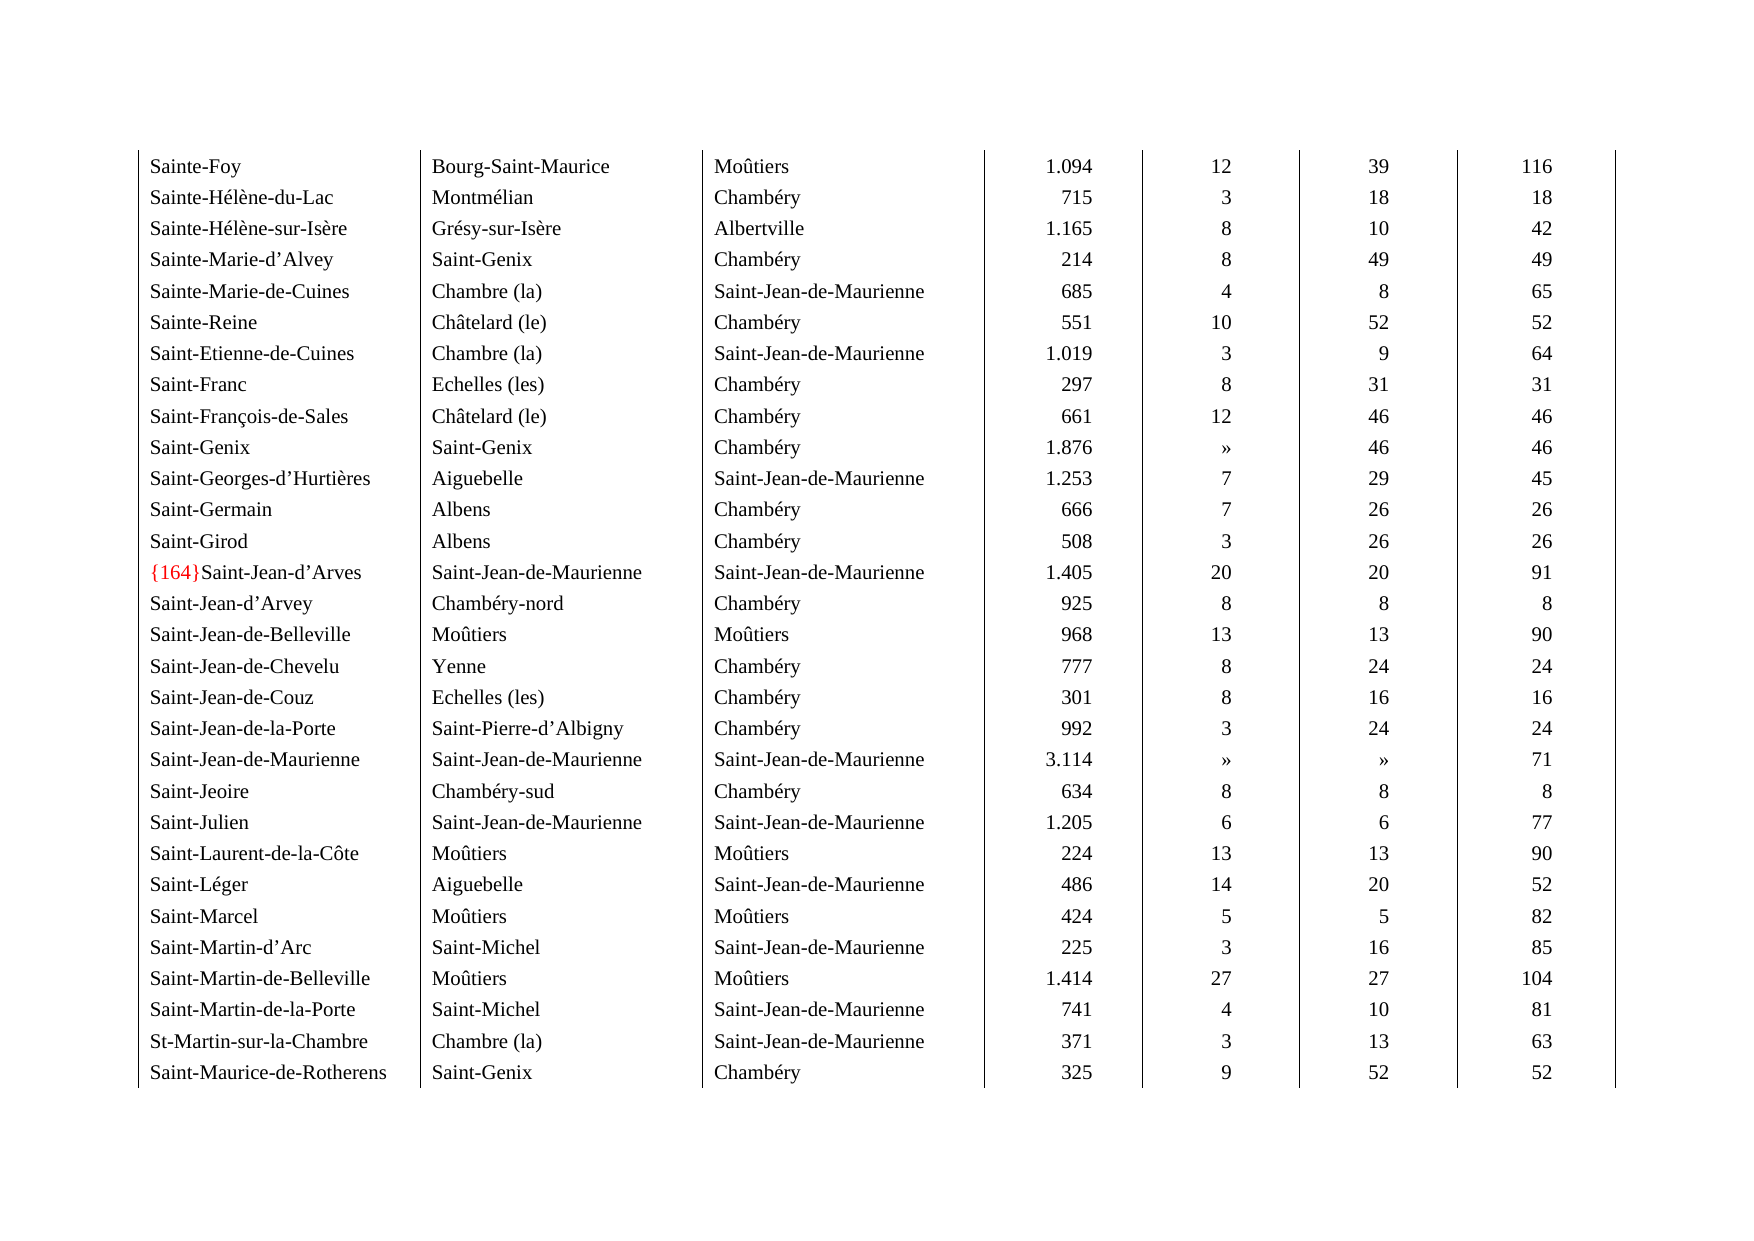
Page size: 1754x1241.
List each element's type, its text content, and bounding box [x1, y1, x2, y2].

table_cell Saint-Jean-de-Maurienne [421, 806, 702, 837]
table_cell » [1143, 431, 1299, 462]
table_cell 6 [1300, 806, 1457, 837]
table_cell 8 [1143, 775, 1299, 806]
table_cell 13 [1300, 838, 1457, 869]
table_cell 31 [1300, 369, 1457, 400]
table_cell 24 [1458, 650, 1615, 681]
table_cell Albens [421, 525, 702, 556]
table_cell 4 [1143, 994, 1299, 1025]
table_cell Saint-Julien [139, 806, 420, 837]
table_cell 49 [1300, 244, 1457, 275]
table_cell Chambéry [703, 369, 984, 400]
table_cell Saint-François-de-Sales [139, 400, 420, 431]
table_cell Chambéry [703, 713, 984, 744]
table_cell 24 [1458, 713, 1615, 744]
table_cell Saint-Jean-de-Maurienne [703, 994, 984, 1025]
table_cell Saint-Genix [139, 431, 420, 462]
table_cell 46 [1300, 431, 1457, 462]
table_cell 551 [985, 306, 1142, 337]
table_cell » [1143, 744, 1299, 775]
table_cell Chambre (la) [421, 1025, 702, 1056]
table_cell 1.253 [985, 463, 1142, 494]
table_cell 10 [1300, 994, 1457, 1025]
table_cell Yenne [421, 650, 702, 681]
table_cell Saint-Jeoire [139, 775, 420, 806]
table_cell 116 [1458, 150, 1615, 181]
table_cell 1.405 [985, 556, 1142, 587]
table_cell 52 [1458, 306, 1615, 337]
table_cell 3 [1143, 713, 1299, 744]
table_cell 424 [985, 900, 1142, 931]
table_cell Saint-Jean-de-Maurienne [139, 744, 420, 775]
table_cell 26 [1300, 494, 1457, 525]
table_cell 3 [1143, 931, 1299, 962]
table_cell 634 [985, 775, 1142, 806]
table_cell Sainte-Marie-de-Cuines [139, 275, 420, 306]
table_cell Moûtiers [703, 150, 984, 181]
table_cell 5 [1300, 900, 1457, 931]
table_cell Saint-Jean-de-Maurienne [703, 275, 984, 306]
table_cell 3.114 [985, 744, 1142, 775]
table_cell Sainte-Hélène-du-Lac [139, 181, 420, 212]
table_cell Châtelard (le) [421, 400, 702, 431]
table_cell Saint-Martin-de-Belleville [139, 963, 420, 994]
table_cell Saint-Jean-de-Couz [139, 681, 420, 712]
table_cell 685 [985, 275, 1142, 306]
table_cell 90 [1458, 619, 1615, 650]
table_cell Saint-Jean-de-Maurienne [421, 744, 702, 775]
table_cell 6 [1143, 806, 1299, 837]
table_cell 486 [985, 869, 1142, 900]
table_cell 7 [1143, 494, 1299, 525]
table_cell Chambéry [703, 775, 984, 806]
table_cell {164}Saint-Jean-d’Arves [139, 556, 420, 587]
table_cell 90 [1458, 838, 1615, 869]
table_cell 508 [985, 525, 1142, 556]
table_cell 8 [1143, 244, 1299, 275]
table_cell Saint-Jean-de-Maurienne [703, 1025, 984, 1056]
table_cell Chambéry [703, 306, 984, 337]
table_cell Saint-Marcel [139, 900, 420, 931]
table_cell 9 [1300, 338, 1457, 369]
table_cell 29 [1300, 463, 1457, 494]
table_cell 26 [1458, 525, 1615, 556]
table_cell 16 [1300, 931, 1457, 962]
table_cell Saint-Jean-de-Maurienne [703, 744, 984, 775]
table_cell 225 [985, 931, 1142, 962]
table_cell 65 [1458, 275, 1615, 306]
table_cell 1.019 [985, 338, 1142, 369]
table_cell Saint-Jean-d’Arvey [139, 588, 420, 619]
table_cell 12 [1143, 400, 1299, 431]
table_cell 10 [1300, 213, 1457, 244]
table_cell Chambéry [703, 181, 984, 212]
table_cell 925 [985, 588, 1142, 619]
table_cell 39 [1300, 150, 1457, 181]
table_cell Moûtiers [703, 619, 984, 650]
table_cell 301 [985, 681, 1142, 712]
table_cell Chambéry-sud [421, 775, 702, 806]
table_cell 31 [1458, 369, 1615, 400]
table_cell 13 [1300, 1025, 1457, 1056]
table_cell 20 [1143, 556, 1299, 587]
table_cell 16 [1458, 681, 1615, 712]
table_cell Saint-Maurice-de-Rotherens [139, 1056, 420, 1087]
table_cell 661 [985, 400, 1142, 431]
table_cell Sainte-Hélène-sur-Isère [139, 213, 420, 244]
table_cell 71 [1458, 744, 1615, 775]
table_cell 4 [1143, 275, 1299, 306]
table_cell Saint-Jean-de-Maurienne [703, 463, 984, 494]
table_cell Saint-Franc [139, 369, 420, 400]
table_cell Saint-Jean-de-Maurienne [703, 556, 984, 587]
table_cell 1.165 [985, 213, 1142, 244]
table_cell 1.876 [985, 431, 1142, 462]
table_cell Saint-Jean-de-Maurienne [703, 338, 984, 369]
table_cell 26 [1458, 494, 1615, 525]
table_cell Albertville [703, 213, 984, 244]
table_cell 91 [1458, 556, 1615, 587]
table_cell Grésy-sur-Isère [421, 213, 702, 244]
table_cell Sainte-Reine [139, 306, 420, 337]
table_cell Chambéry [703, 1056, 984, 1087]
table_cell 8 [1143, 588, 1299, 619]
table_cell Saint-Pierre-d’Albigny [421, 713, 702, 744]
table_cell 8 [1300, 275, 1457, 306]
table_cell 45 [1458, 463, 1615, 494]
table_cell Saint-Jean-de-Maurienne [703, 931, 984, 962]
table_cell 20 [1300, 869, 1457, 900]
table_cell Saint-Martin-de-la-Porte [139, 994, 420, 1025]
table_cell 12 [1143, 150, 1299, 181]
table_cell 46 [1458, 400, 1615, 431]
table_cell 3 [1143, 181, 1299, 212]
table_cell Sainte-Foy [139, 150, 420, 181]
table_cell 224 [985, 838, 1142, 869]
table_cell 13 [1300, 619, 1457, 650]
table_cell 715 [985, 181, 1142, 212]
table_cell Saint-Georges-d’Hurtières [139, 463, 420, 494]
table_cell 1.414 [985, 963, 1142, 994]
table_cell 8 [1458, 588, 1615, 619]
table_cell Saint-Laurent-de-la-Côte [139, 838, 420, 869]
table_cell 49 [1458, 244, 1615, 275]
table_cell Saint-Genix [421, 1056, 702, 1087]
table_cell 42 [1458, 213, 1615, 244]
table_cell Moûtiers [421, 838, 702, 869]
table_cell Saint-Genix [421, 431, 702, 462]
table_cell Saint-Girod [139, 525, 420, 556]
table_cell 85 [1458, 931, 1615, 962]
table_cell 77 [1458, 806, 1615, 837]
table_cell 63 [1458, 1025, 1615, 1056]
table_cell 14 [1143, 869, 1299, 900]
table_cell 20 [1300, 556, 1457, 587]
table_cell 9 [1143, 1056, 1299, 1087]
table_cell Aiguebelle [421, 869, 702, 900]
table_cell 297 [985, 369, 1142, 400]
table_cell 24 [1300, 650, 1457, 681]
table_cell 26 [1300, 525, 1457, 556]
table_cell Châtelard (le) [421, 306, 702, 337]
table_cell 5 [1143, 900, 1299, 931]
table_cell 8 [1300, 775, 1457, 806]
table_cell Saint-Jean-de-Chevelu [139, 650, 420, 681]
table_cell 52 [1300, 1056, 1457, 1087]
table_cell 3 [1143, 1025, 1299, 1056]
table_cell Chambre (la) [421, 275, 702, 306]
table_cell Chambéry [703, 400, 984, 431]
table_cell Chambéry [703, 494, 984, 525]
table_cell Moûtiers [703, 838, 984, 869]
table_cell Aiguebelle [421, 463, 702, 494]
table_cell Saint-Etienne-de-Cuines [139, 338, 420, 369]
table_cell Chambéry [703, 650, 984, 681]
table_cell 82 [1458, 900, 1615, 931]
table_cell 46 [1458, 431, 1615, 462]
table_cell Montmélian [421, 181, 702, 212]
table_cell Saint-Jean-de-Belleville [139, 619, 420, 650]
table_cell 8 [1300, 588, 1457, 619]
table_cell Moûtiers [421, 619, 702, 650]
table_cell Chambre (la) [421, 338, 702, 369]
table_cell 18 [1458, 181, 1615, 212]
table_cell Saint-Germain [139, 494, 420, 525]
table_cell 46 [1300, 400, 1457, 431]
table_cell 3 [1143, 338, 1299, 369]
table_cell Saint-Jean-de-la-Porte [139, 713, 420, 744]
table_cell Chambéry [703, 244, 984, 275]
table_cell 8 [1143, 213, 1299, 244]
table_cell Chambéry-nord [421, 588, 702, 619]
table_cell 8 [1143, 650, 1299, 681]
table_cell St-Martin-sur-la-Chambre [139, 1025, 420, 1056]
table_cell 27 [1143, 963, 1299, 994]
table_cell 992 [985, 713, 1142, 744]
table_cell 52 [1300, 306, 1457, 337]
table_cell » [1300, 744, 1457, 775]
table_cell 777 [985, 650, 1142, 681]
table_cell Chambéry [703, 525, 984, 556]
table_cell 214 [985, 244, 1142, 275]
table_cell 8 [1458, 775, 1615, 806]
table_cell Saint-Léger [139, 869, 420, 900]
table_cell 741 [985, 994, 1142, 1025]
table_cell Chambéry [703, 431, 984, 462]
table_cell Echelles (les) [421, 369, 702, 400]
table_cell 8 [1143, 369, 1299, 400]
table_cell Saint-Jean-de-Maurienne [703, 806, 984, 837]
table_cell 13 [1143, 838, 1299, 869]
table_cell Saint-Jean-de-Maurienne [703, 869, 984, 900]
table_cell 13 [1143, 619, 1299, 650]
table_cell 325 [985, 1056, 1142, 1087]
table_cell Saint-Michel [421, 931, 702, 962]
table_cell Echelles (les) [421, 681, 702, 712]
table_cell Moûtiers [421, 963, 702, 994]
table_cell 64 [1458, 338, 1615, 369]
table_cell Moûtiers [421, 900, 702, 931]
table_cell 1.205 [985, 806, 1142, 837]
table_cell 52 [1458, 1056, 1615, 1087]
table_cell 968 [985, 619, 1142, 650]
table_cell Saint-Genix [421, 244, 702, 275]
table_cell Moûtiers [703, 900, 984, 931]
table_cell 1.094 [985, 150, 1142, 181]
table_cell Moûtiers [703, 963, 984, 994]
table_cell 104 [1458, 963, 1615, 994]
table_cell 3 [1143, 525, 1299, 556]
table_cell 16 [1300, 681, 1457, 712]
table_cell 7 [1143, 463, 1299, 494]
table_cell 24 [1300, 713, 1457, 744]
table_cell 18 [1300, 181, 1457, 212]
table_cell 371 [985, 1025, 1142, 1056]
table_cell 81 [1458, 994, 1615, 1025]
table_cell Saint-Jean-de-Maurienne [421, 556, 702, 587]
table_cell 52 [1458, 869, 1615, 900]
table_cell 27 [1300, 963, 1457, 994]
table_cell Bourg-Saint-Maurice [421, 150, 702, 181]
table_cell Sainte-Marie-d’Alvey [139, 244, 420, 275]
table_cell 10 [1143, 306, 1299, 337]
table_cell Albens [421, 494, 702, 525]
table_cell 666 [985, 494, 1142, 525]
table_cell Chambéry [703, 588, 984, 619]
table_cell 8 [1143, 681, 1299, 712]
table_cell Saint-Martin-d’Arc [139, 931, 420, 962]
table_cell Chambéry [703, 681, 984, 712]
table_cell Saint-Michel [421, 994, 702, 1025]
